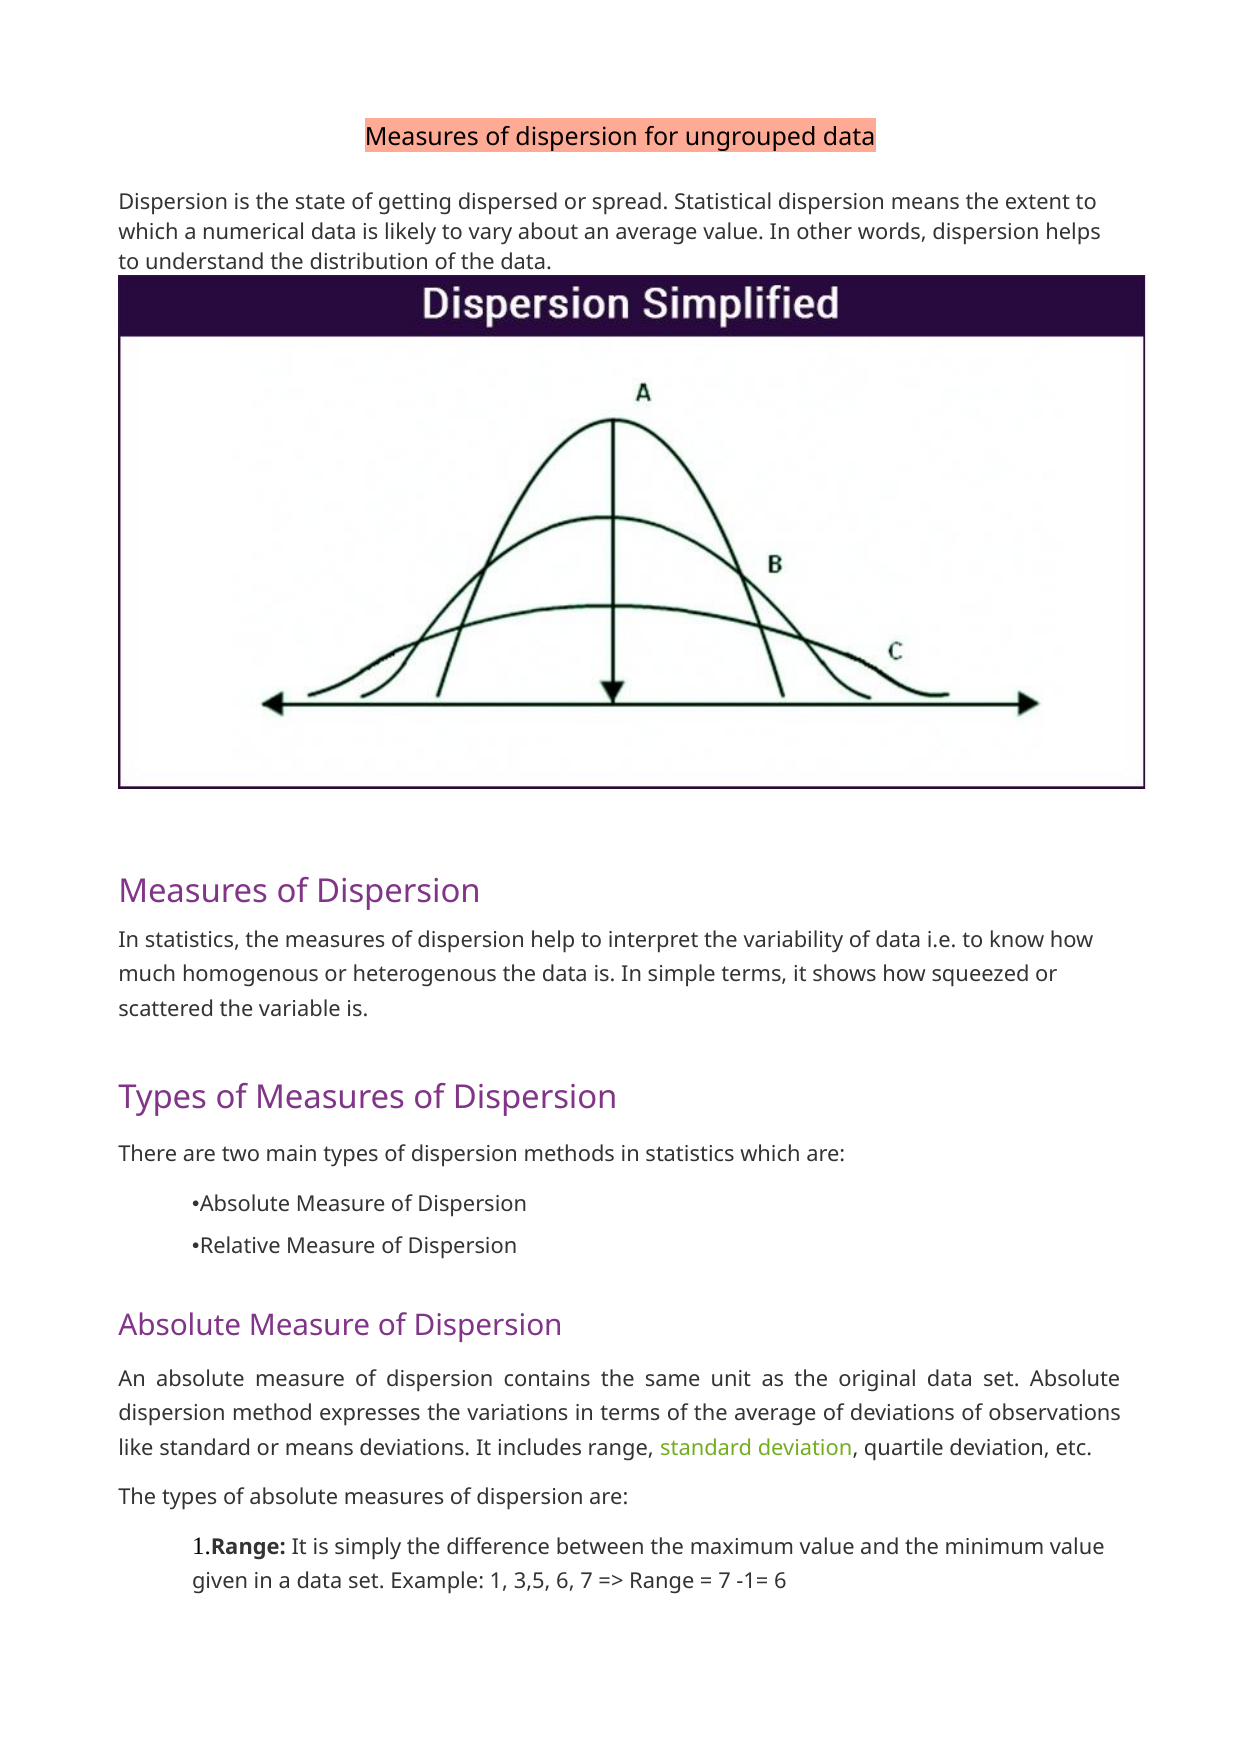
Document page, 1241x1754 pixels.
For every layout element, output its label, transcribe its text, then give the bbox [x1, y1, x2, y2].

text Dispersion is the state of getting dispersed or spread. Statistical dispersion means the extent to which a numerical data is likely to vary about an average value. In other words, dispersion helps to understand the distribution of the data. [118, 186, 1122, 275]
list Range: It is simply the difference between the maximum value and the minimum value given in a data set. Example: 1, 3,5, 6, 7 => Range = 7 -1= 6 [118, 1531, 1122, 1595]
text There are two main types of dispersion methods in statistics which are: [118, 1138, 1122, 1168]
subtitle Absolute Measure of Dispersion [118, 1303, 1122, 1344]
text The types of absolute measures of dispersion are: [118, 1481, 1122, 1511]
text ‫‪Measures‬‬ ‫‪of‬‬ ‫‪dispersion‬‬ ‫‪for‬‬ ‫‪ungrouped‬‬ ‫‪data‬‬ [118, 118, 1122, 152]
subtitle Measures of Dispersion [118, 867, 1122, 912]
list Absolute Measure of Dispersion [118, 1188, 1122, 1218]
text An absolute measure of dispersion contains the same unit as the original data set. Absolute dispersion method expresses the variations in terms of the average of deviations of observations like standard or means deviations. It includes range, standard deviation, quartile deviation, etc. [118, 1363, 1122, 1461]
subtitle Types of Measures of Dispersion [118, 1073, 1122, 1118]
text [118, 789, 1122, 817]
picture [118, 275, 1146, 789]
list Relative Measure of Dispersion [118, 1230, 1122, 1260]
text In statistics, the measures of dispersion help to interpret the variability of data i.e. to know how much homogenous or heterogenous the data is. In simple terms, it shows how squeezed or scattered the variable is. [118, 924, 1122, 1022]
